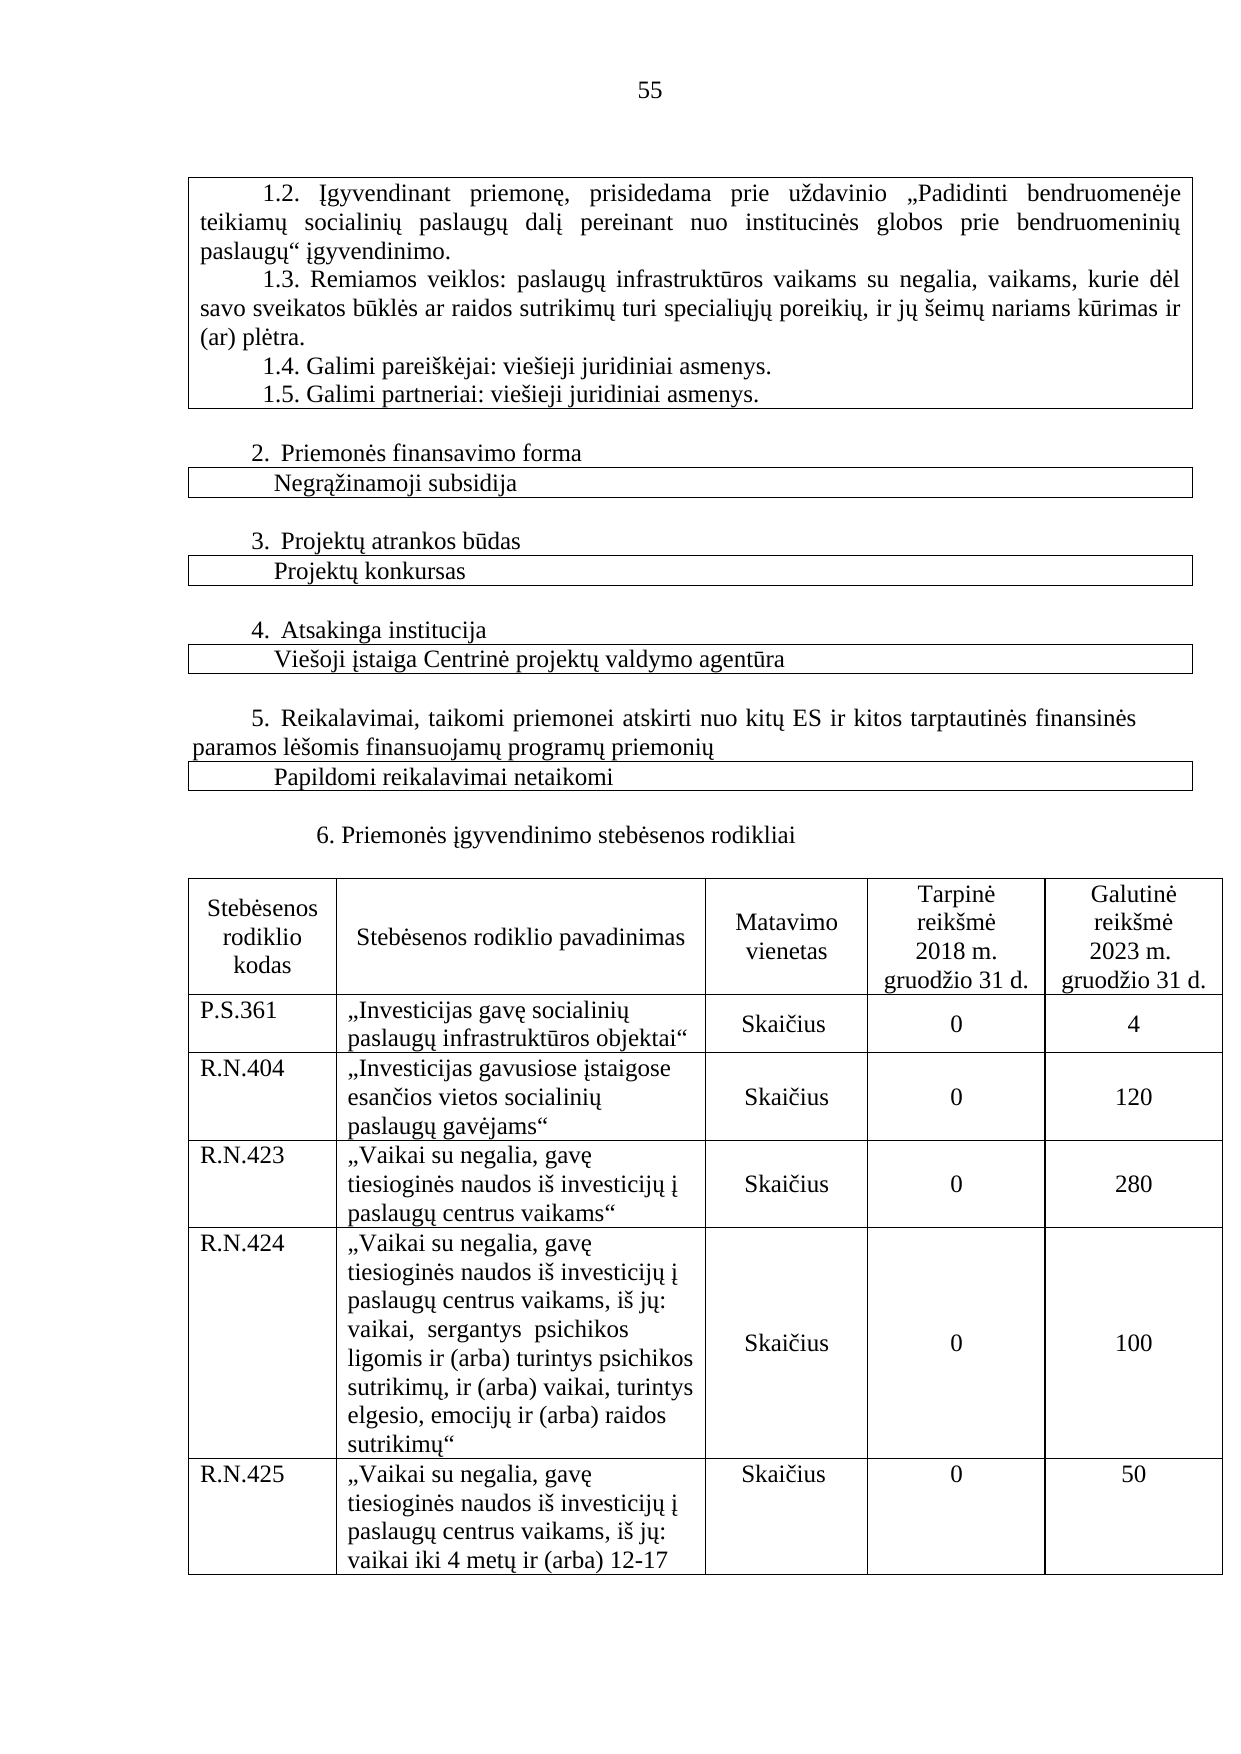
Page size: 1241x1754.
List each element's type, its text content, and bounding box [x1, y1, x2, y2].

table_cell 0 [868, 1141, 1044, 1227]
table_cell Skaičius [706, 995, 867, 1052]
text 3. Projektų atrankos būdas [192, 526, 1137, 555]
table_cell 0 [868, 1228, 1044, 1458]
table_cell 0 [868, 1053, 1044, 1139]
table_cell 0 [868, 995, 1044, 1052]
table_cell „Vaikai su negalia, gavę tiesioginės naudos iš investicijų į paslaugų centrus vaikams, iš jų: vaikai, sergantys psichikos ligomis ir (arba) turintys psichikos sutrikimų, ir (arba) vaikai, turintys elgesio, emocijų ir (arba) raidos sutrikimų“ [337, 1228, 705, 1458]
table_cell „Vaikai su negalia, gavę tiesioginės naudos iš investicijų į paslaugų centrus vaikams“ [337, 1141, 705, 1227]
table_cell R.N.404 [189, 1053, 336, 1139]
table_cell Skaičius [706, 1053, 867, 1139]
table_cell 4 [1046, 995, 1222, 1052]
table_cell 0 [868, 1459, 1044, 1574]
text 2. Priemonės finansavimo forma [192, 438, 1137, 467]
table_cell 280 [1046, 1141, 1222, 1227]
table_cell Skaičius [706, 1228, 867, 1458]
table_cell R.N.425 [189, 1459, 336, 1574]
table_cell „Vaikai su negalia, gavę tiesioginės naudos iš investicijų į paslaugų centrus vaikams, iš jų: vaikai iki 4 metų ir (arba) 12-17 [337, 1459, 705, 1574]
table_cell R.N.424 [189, 1228, 336, 1458]
table_header Tarpinė reikšmė 2018 m. gruodžio 31 d. [868, 879, 1044, 994]
table_header Negrąžinamoji subsidija [189, 468, 1192, 497]
table_cell 100 [1046, 1228, 1222, 1458]
text 4. Atsakinga institucija [192, 615, 1137, 643]
table_header Projektų konkursas [189, 556, 1192, 585]
table_header Stebėsenos rodiklio pavadinimas [337, 879, 705, 994]
table_cell „Investicijas gavusiose įstaigose esančios vietos socialinių paslaugų gavėjams“ [337, 1053, 705, 1139]
table_cell Skaičius [706, 1459, 867, 1574]
text 5. Reikalavimai, taikomi priemonei atskirti nuo kitų ES ir kitos tarptautinės finansinės paramos lėšomis finansuojamų programų priemonių [192, 703, 1137, 761]
table_cell P.S.361 [189, 995, 336, 1052]
table_cell R.N.423 [189, 1141, 336, 1227]
table_header 1.2. Įgyvendinant priemonę, prisidedama prie uždavinio „Padidinti bendruomenėje teikiamų socialinių paslaugų dalį pereinant nuo institucinės globos prie bendruomeninių paslaugų“ įgyvendinimo. 1.3. Remiamos veiklos: paslaugų infrastruktūros vaikams su negalia, vaikams, kurie dėl savo sveikatos būklės ar raidos sutrikimų turi specialiųjų poreikių, ir jų šeimų nariams kūrimas ir (ar) plėtra. 1.4. Galimi pareiškėjai: viešieji juridiniai asmenys. 1.5. Galimi partneriai: viešieji juridiniai asmenys. [189, 178, 1192, 408]
table_header Galutinė reikšmė 2023 m. gruodžio 31 d. [1046, 879, 1222, 994]
table_header Papildomi reikalavimai netaikomi [189, 762, 1192, 790]
text 6. Priemonės įgyvendinimo stebėsenos rodikliai [181, 820, 1137, 849]
table_cell „Investicijas gavę socialinių paslaugų infrastruktūros objektai“ [337, 995, 705, 1052]
table_header Viešoji įstaiga Centrinė projektų valdymo agentūra [189, 645, 1192, 673]
table_cell 120 [1046, 1053, 1222, 1139]
table_cell Skaičius [706, 1141, 867, 1227]
table_header Stebėsenos rodiklio kodas [189, 879, 336, 994]
table_cell 50 [1046, 1459, 1222, 1574]
table_header Matavimo vienetas [706, 879, 867, 994]
